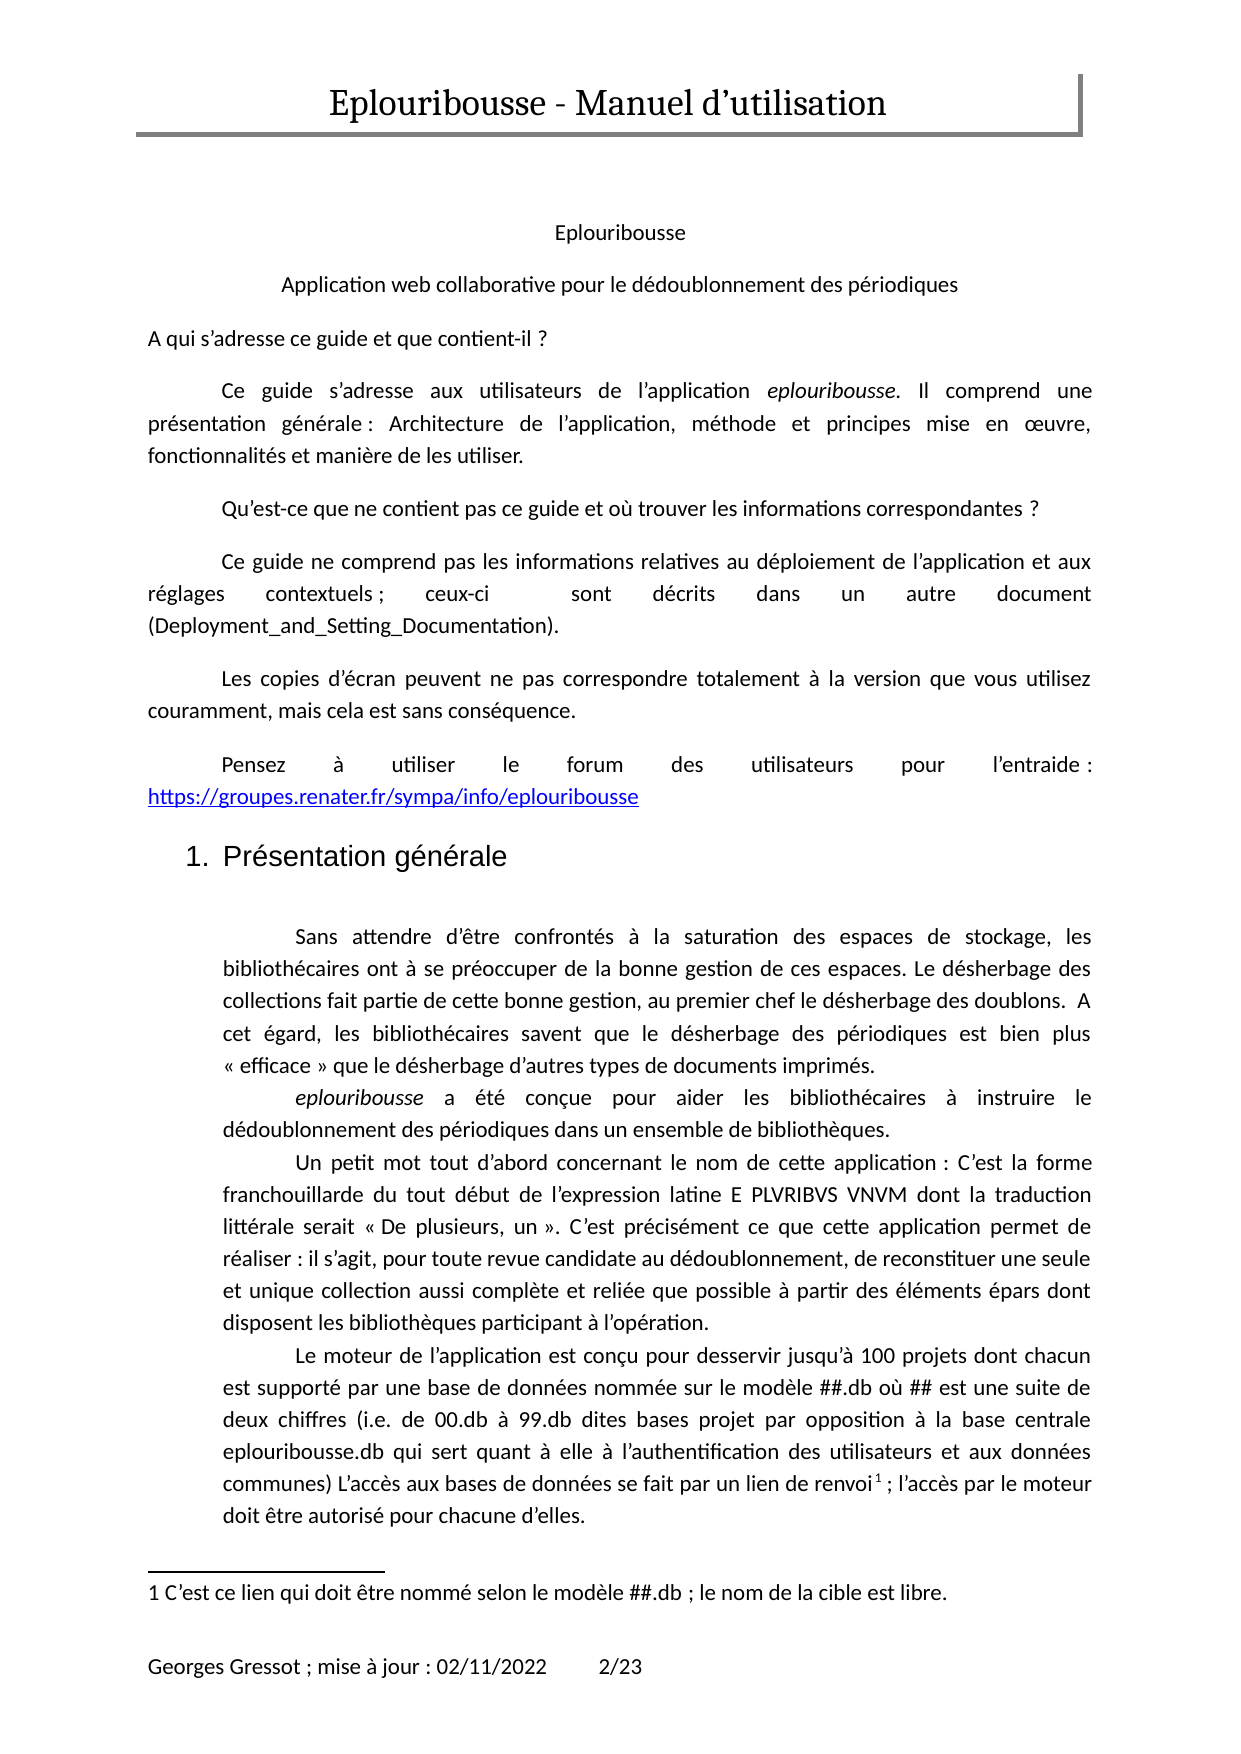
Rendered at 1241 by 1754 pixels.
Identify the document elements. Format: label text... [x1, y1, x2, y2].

list Le moteur de l’application est conçu pour desservir jusqu’à 100 projets dont chacun est supporté par une base de données nommée sur le modèle ##.db où ## est une suite de deux chiffres (i.e. de 00.db à 99.db dites bases projet par opposition à la base centrale eplouribousse.db qui sert quant à elle à l’authentification des utilisateurs et aux données communes) L’accès aux bases de données se fait par un lien de renvoi ; l’accès par le moteur doit être autorisé pour chacune d’elles. [223, 1341, 1093, 1530]
text Qu’est-ce que ne contient pas ce guide et où trouver les informations correspondantes ? [148, 494, 1093, 522]
text A qui s’adresse ce guide et que contient-il ? [148, 324, 1093, 352]
text Application web collaborative pour le dédoublonnement des périodiques [148, 271, 1093, 299]
subtitle Présentation générale [185, 839, 1093, 873]
text Ce guide s’adresse aux utilisateurs de l’application eplouribousse. Il comprend une présentation générale : Architecture de l’application, méthode et principes mise en œuvre, fonctionnalités et manière de les utiliser. [148, 377, 1093, 469]
text Eplouribousse [148, 218, 1093, 246]
text Ce guide ne comprend pas les informations relatives au déploiement de l’application et aux réglages contextuels ; ceux-ci sont décrits dans un autre document (Deployment_and_Setting_Documentation). [148, 547, 1093, 639]
text Les copies d’écran peuvent ne pas correspondre totalement à la version que vous utilisez couramment, mais cela est sans conséquence. [148, 664, 1093, 725]
list Sans attendre d’être confrontés à la saturation des espaces de stockage, les bibliothécaires ont à se préoccuper de la bonne gestion de ces espaces. Le désherbage des collections fait partie de cette bonne gestion, au premier chef le désherbage des doublons. A cet égard, les bibliothécaires savent que le désherbage des périodiques est bien plus « efficace » que le désherbage d’autres types de documents imprimés. [223, 922, 1093, 1079]
list eplouribousse a été conçue pour aider les bibliothécaires à instruire le dédoublonnement des périodiques dans un ensemble de bibliothèques. [223, 1083, 1093, 1143]
list Un petit mot tout d’abord concernant le nom de cette application : C’est la forme franchouillarde du tout début de l’expression latine E PLVRIBVS VNVM dont la traduction littérale serait « De plusieurs, un ». C’est précisément ce que cette application permet de réaliser : il s’agit, pour toute revue candidate au dédoublonnement, de reconstituer une seule et unique collection aussi complète et reliée que possible à partir des éléments épars dont disposent les bibliothèques participant à l’opération. [223, 1148, 1093, 1337]
text C’est ce lien qui doit être nommé selon le modèle ##.db ; le nom de la cible est libre. [148, 1578, 1093, 1606]
text Pensez à utiliser le forum des utilisateurs pour l’entraide : https://groupes.renater.fr/sympa/info/eplouribousse [148, 750, 1093, 810]
